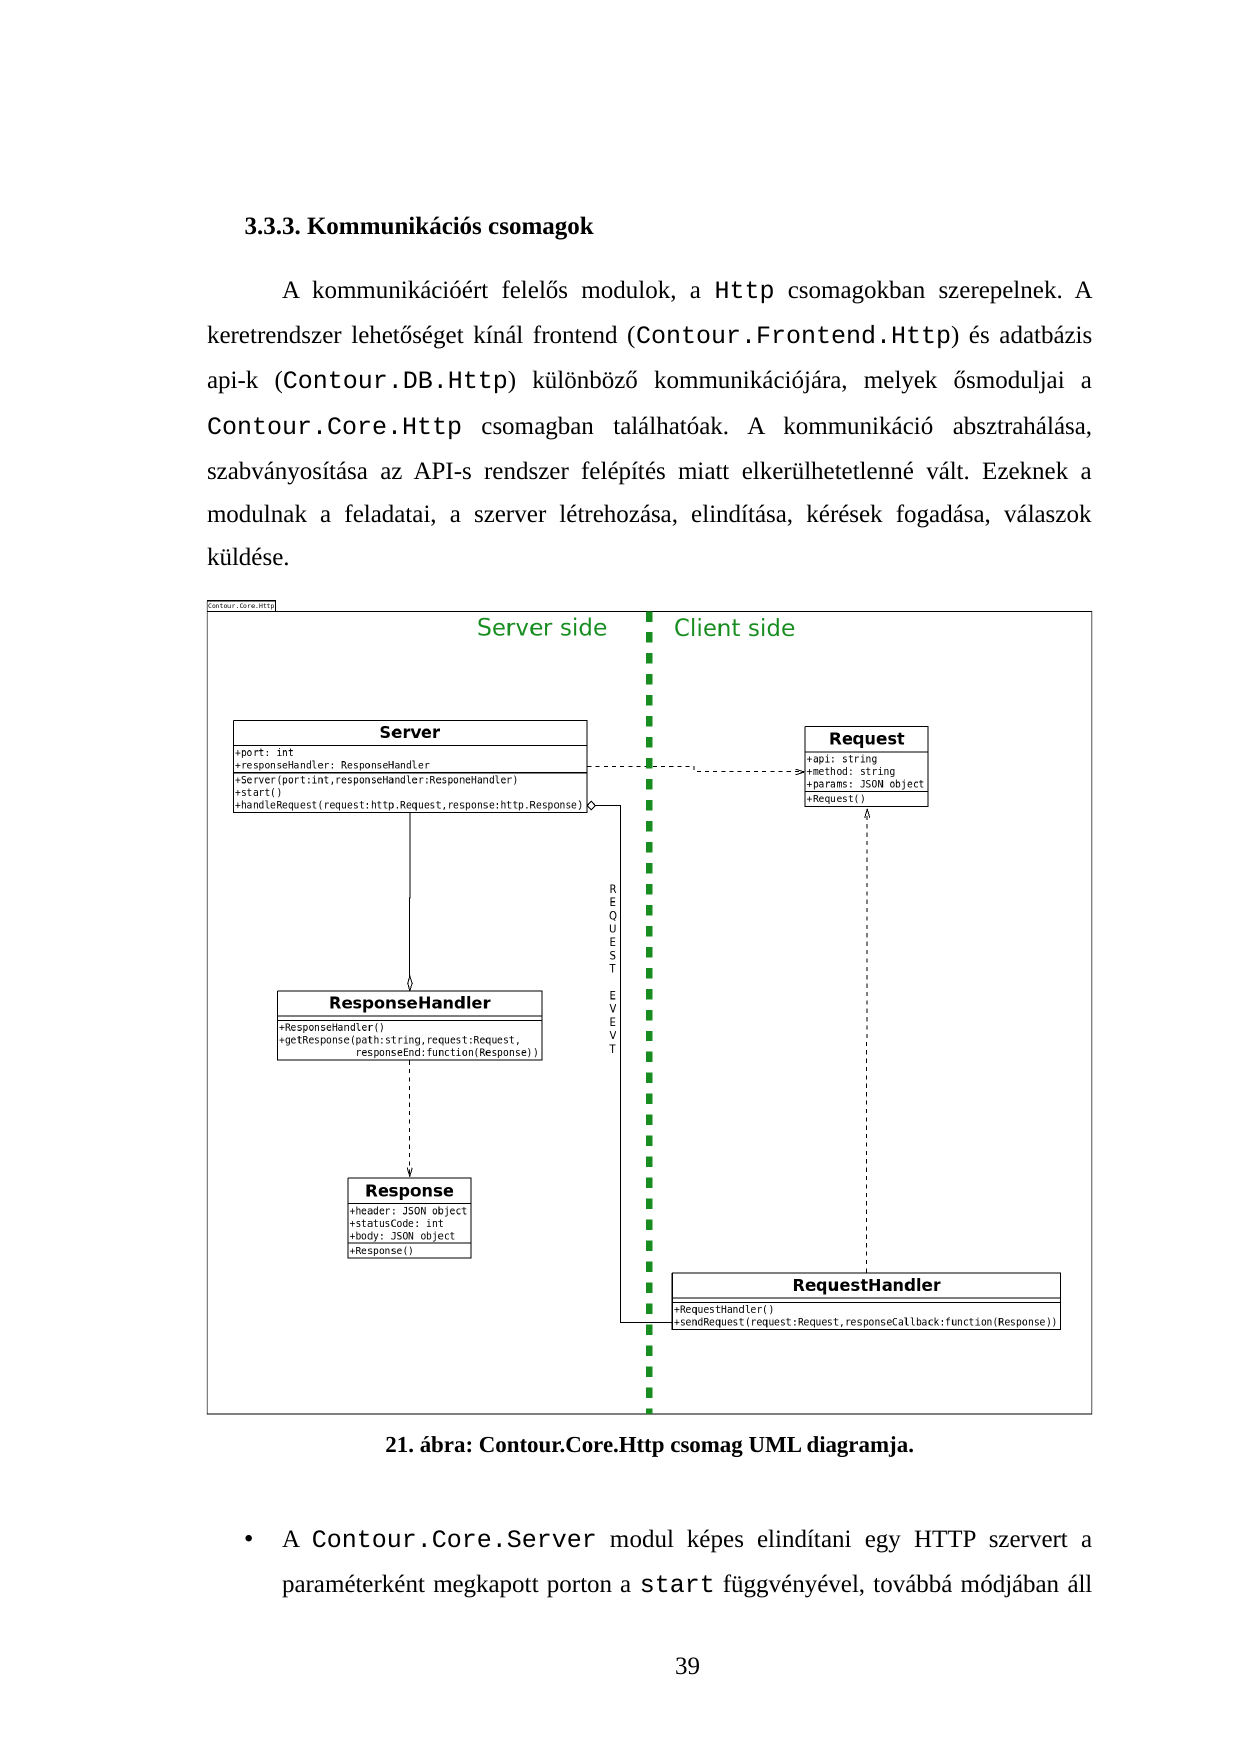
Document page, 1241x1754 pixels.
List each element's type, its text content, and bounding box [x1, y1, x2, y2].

subtitle 3.3.3. Kommunikációs csomagok [244, 211, 1092, 240]
text A kommunikációért felelős modulok, a Http csomagokban szerepelnek. A keretrendszer lehetőséget kínál frontend (Contour.Frontend.Http) és adatbázis api-k (Contour.DB.Http) különböző kommunikációjára, melyek ősmoduljai a Contour.Core.Http csomagban találhatóak. A kommunikáció absztrahálása, szabványosítása az API-s rendszer felépítés miatt elkerülhetetlenné vált. Ezeknek a modulnak a feladatai, a szerver létrehozása, elindítása, kérések fogadása, válaszok küldése. [207, 275, 1092, 571]
picture [206, 600, 1093, 1418]
text 21. ábra: Contour.Core.Http csomag UML diagramja. [207, 1418, 1092, 1457]
list A Contour.Core.Server modul képes elindítani egy HTTP szervert a paraméterként megkapott porton a start függvényével, továbbá módjában áll [244, 1524, 1092, 1600]
